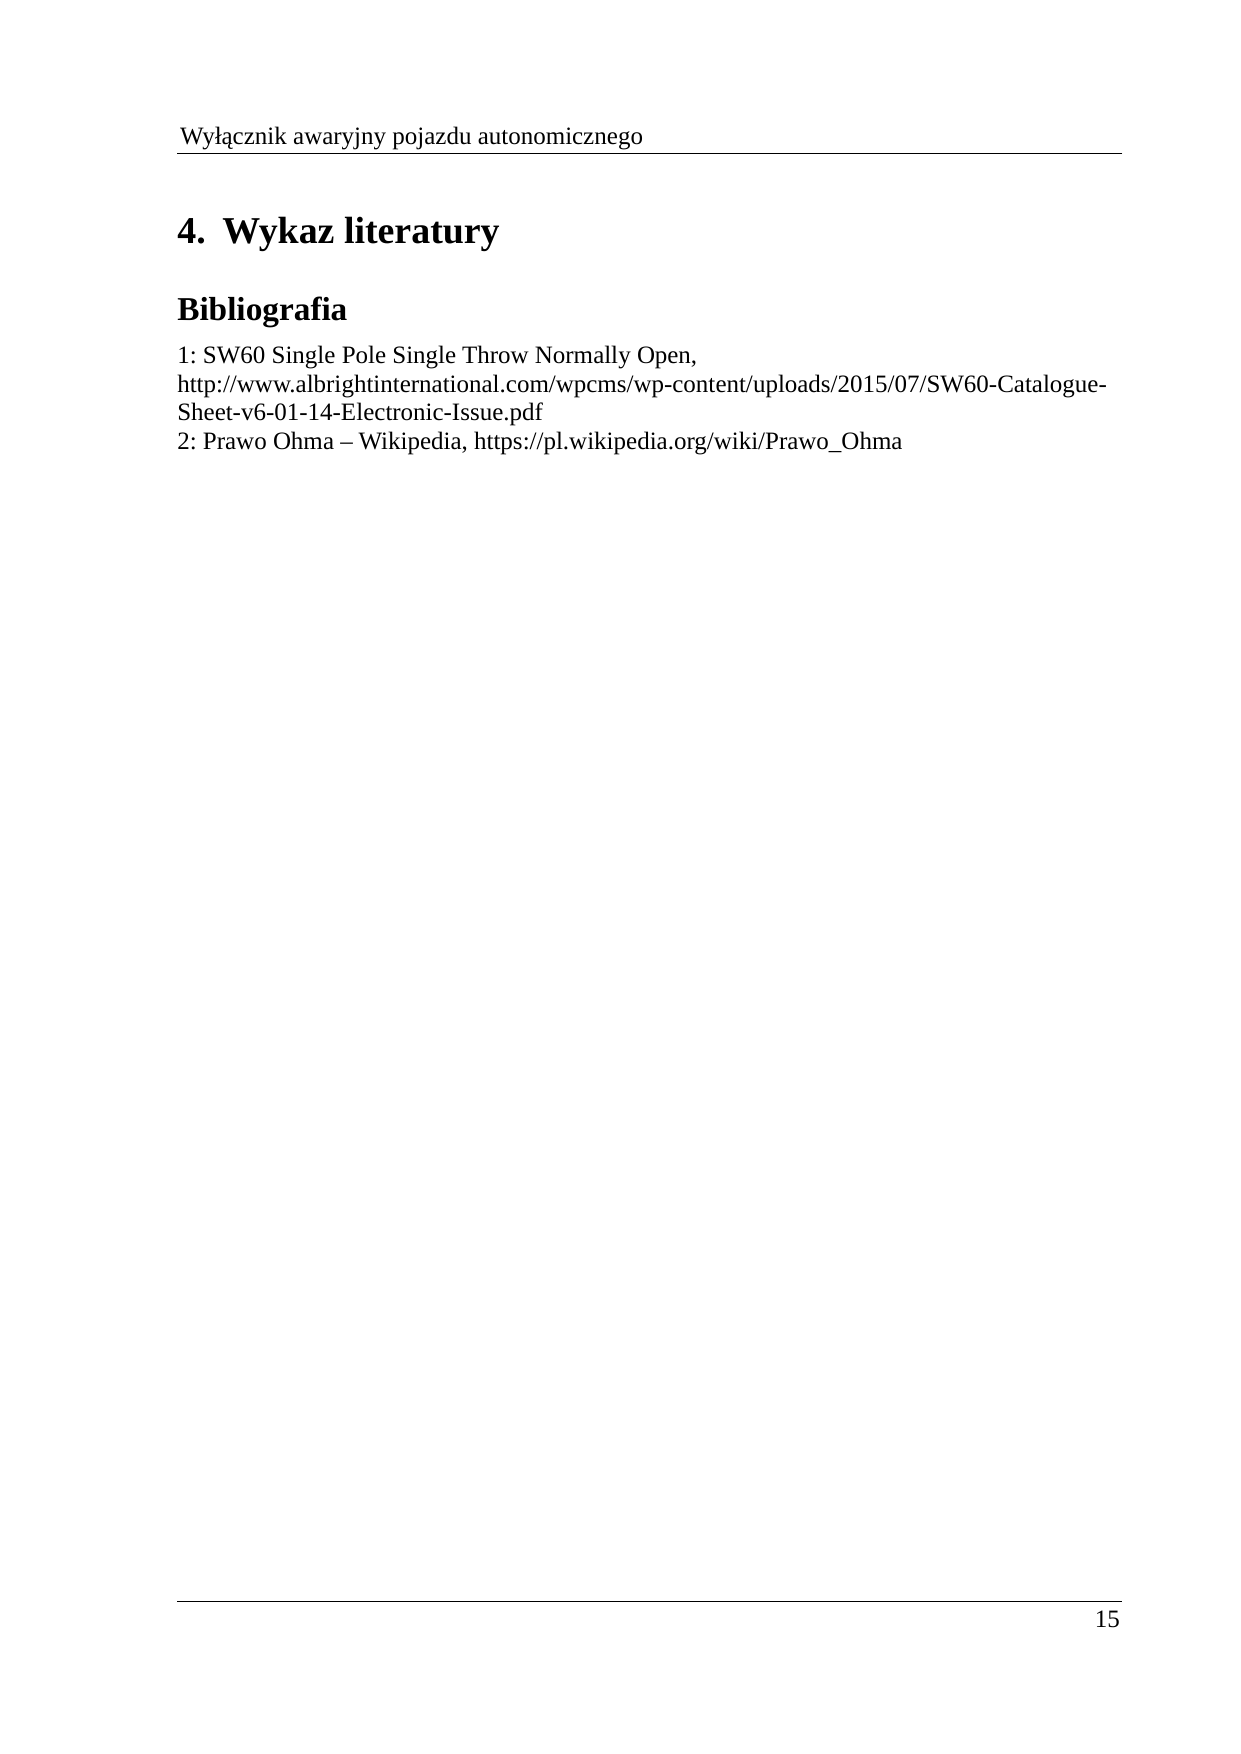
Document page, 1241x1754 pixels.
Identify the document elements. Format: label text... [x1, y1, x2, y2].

text 1: SW60 Single Pole Single Throw Normally Open, http://www.albrightinternational.com/wpcms/wp-content/uploads/2015/07/SW60-Catalogue-Sheet-v6-01-14-Electronic-Issue.pdf [177, 340, 1122, 426]
subtitle Wykaz literatury [177, 208, 1122, 252]
subtitle Bibliografia [177, 289, 1122, 327]
text 2: Prawo Ohma – Wikipedia, https://pl.wikipedia.org/wiki/Prawo_Ohma [177, 426, 1122, 455]
